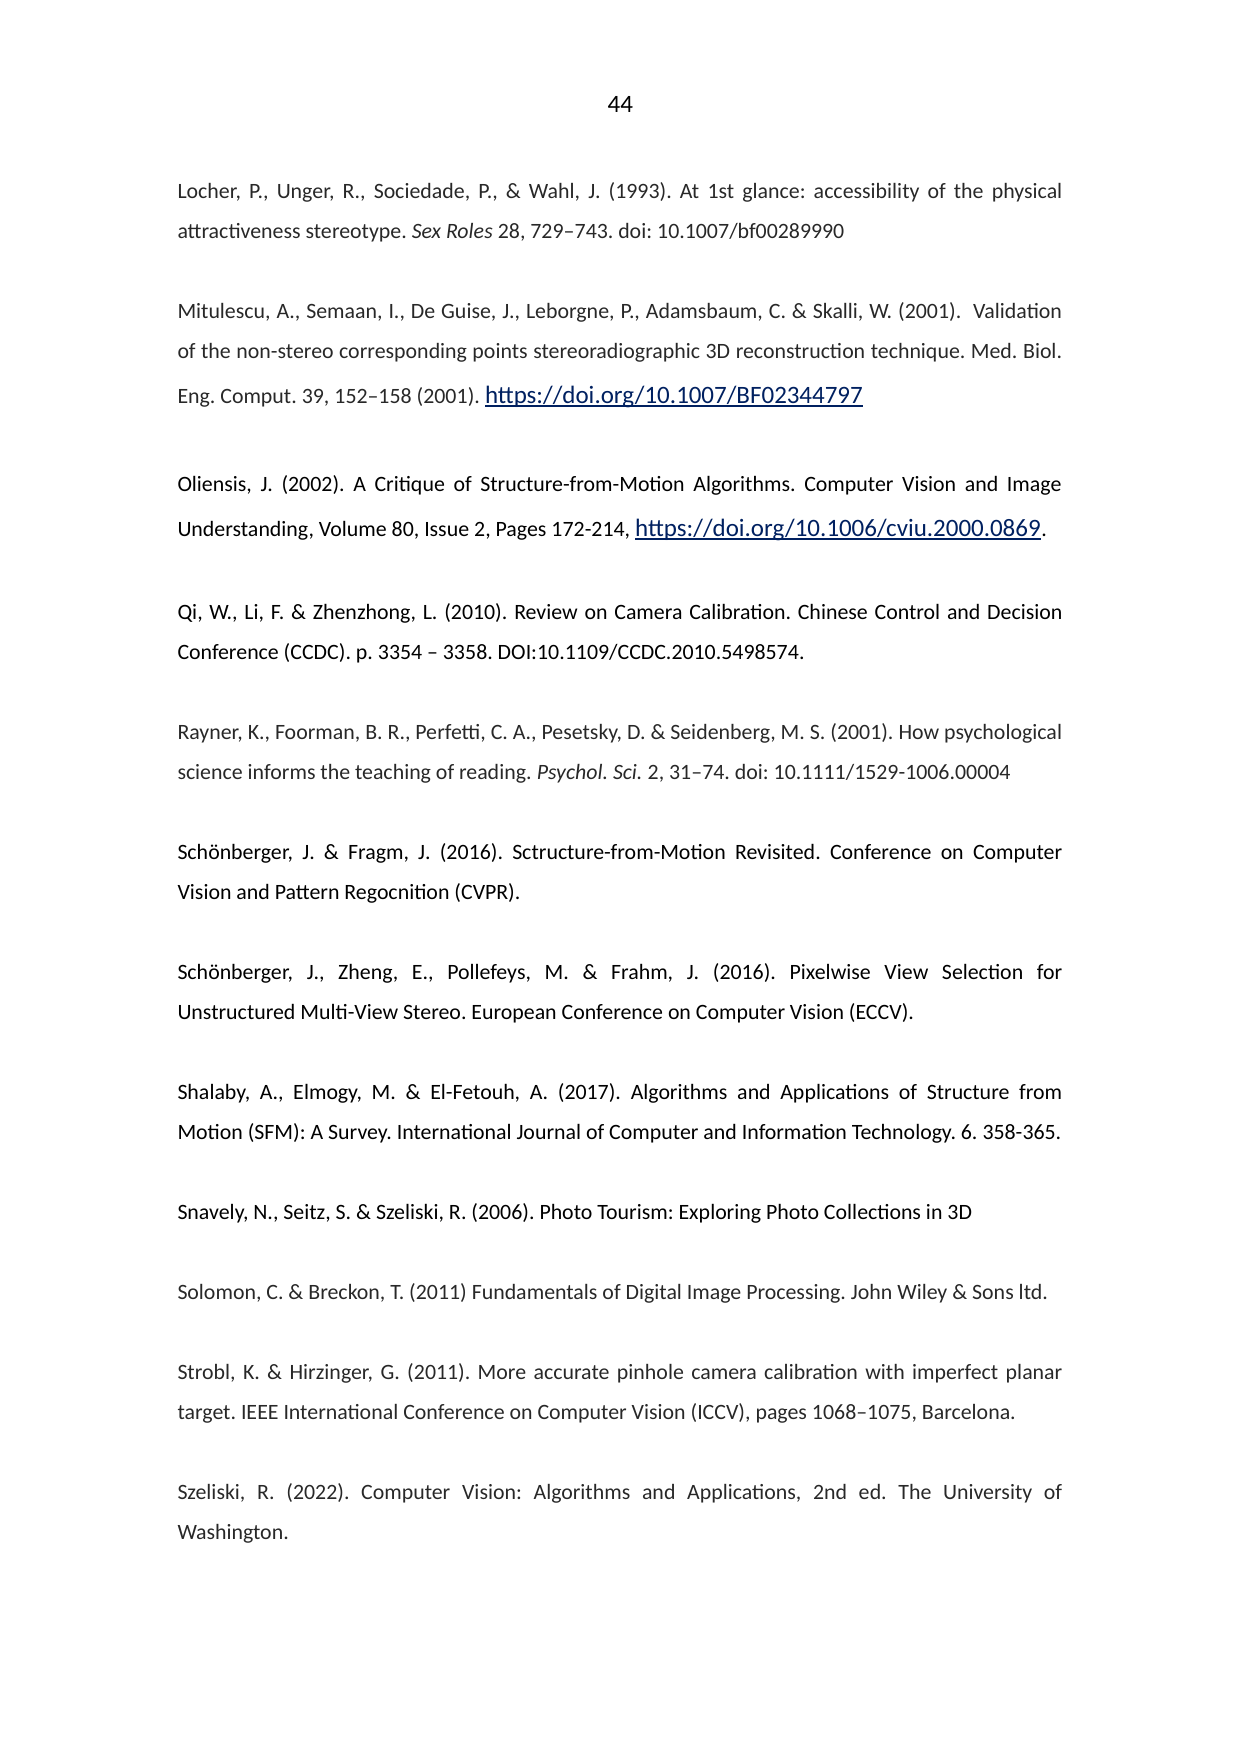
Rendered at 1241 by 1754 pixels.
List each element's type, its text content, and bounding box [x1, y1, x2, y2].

text Locher, P., Unger, R., Sociedade, P., & Wahl, J. (1993). At 1st glance: accessibility of the physical attractiveness stereotype. Sex Roles 28, 729–743. doi: 10.1007/bf00289990 [177, 177, 1063, 244]
text Qi, W., Li, F. & Zhenzhong, L. (2010). Review on Camera Calibration. Chinese Control and Decision Conference (CCDC). p. 3354 – 3358. DOI:10.1109/CCDC.2010.5498574. [177, 598, 1063, 665]
text Solomon, C. & Breckon, T. (2011) Fundamentals of Digital Image Processing. John Wiley & Sons ltd. [177, 1278, 1063, 1305]
text Szeliski, R. (2022). Computer Vision: Algorithms and Applications, 2nd ed. The University of Washington. [177, 1478, 1063, 1545]
text Schönberger, J. & Fragm, J. (2016). Sctructure-from-Motion Revisited. Conference on Computer Vision and Pattern Regocnition (CVPR). [177, 838, 1063, 905]
text Oliensis, J. (2002). A Critique of Structure-from-Motion Algorithms. Computer Vision and Image Understanding, Volume 80, Issue 2, Pages 172-214, https://doi.org/10.1006/cviu.2000.0869. [177, 471, 1063, 543]
text Mitulescu, A., Semaan, I., De Guise, J., Leborgne, P., Adamsbaum, C. & Skalli, W. (2001). Validation of the non-stereo corresponding points stereoradiographic 3D reconstruction technique. Med. Biol. Eng. Comput. 39, 152–158 (2001). https://doi.org/10.1007/BF02344797 [177, 297, 1063, 409]
text Shalaby, A., Elmogy, M. & El-Fetouh, A. (2017). Algorithms and Applications of Structure from Motion (SFM): A Survey. International Journal of Computer and Information Technology. 6. 358-365. [177, 1078, 1063, 1145]
text Snavely, N., Seitz, S. & Szeliski, R. (2006). Photo Tourism: Exploring Photo Collections in 3D [177, 1198, 1063, 1225]
text Rayner, K., Foorman, B. R., Perfetti, C. A., Pesetsky, D. & Seidenberg, M. S. (2001). How psychological science informs the teaching of reading. Psychol. Sci. 2, 31–74. doi: 10.1111/1529-1006.00004 [177, 718, 1063, 785]
text Strobl, K. & Hirzinger, G. (2011). More accurate pinhole camera calibration with imperfect planar target. IEEE International Conference on Computer Vision (ICCV), pages 1068–1075, Barcelona. [177, 1358, 1063, 1425]
text Schönberger, J., Zheng, E., Pollefeys, M. & Frahm, J. (2016). Pixelwise View Selection for Unstructured Multi-View Stereo. European Conference on Computer Vision (ECCV). [177, 958, 1063, 1025]
